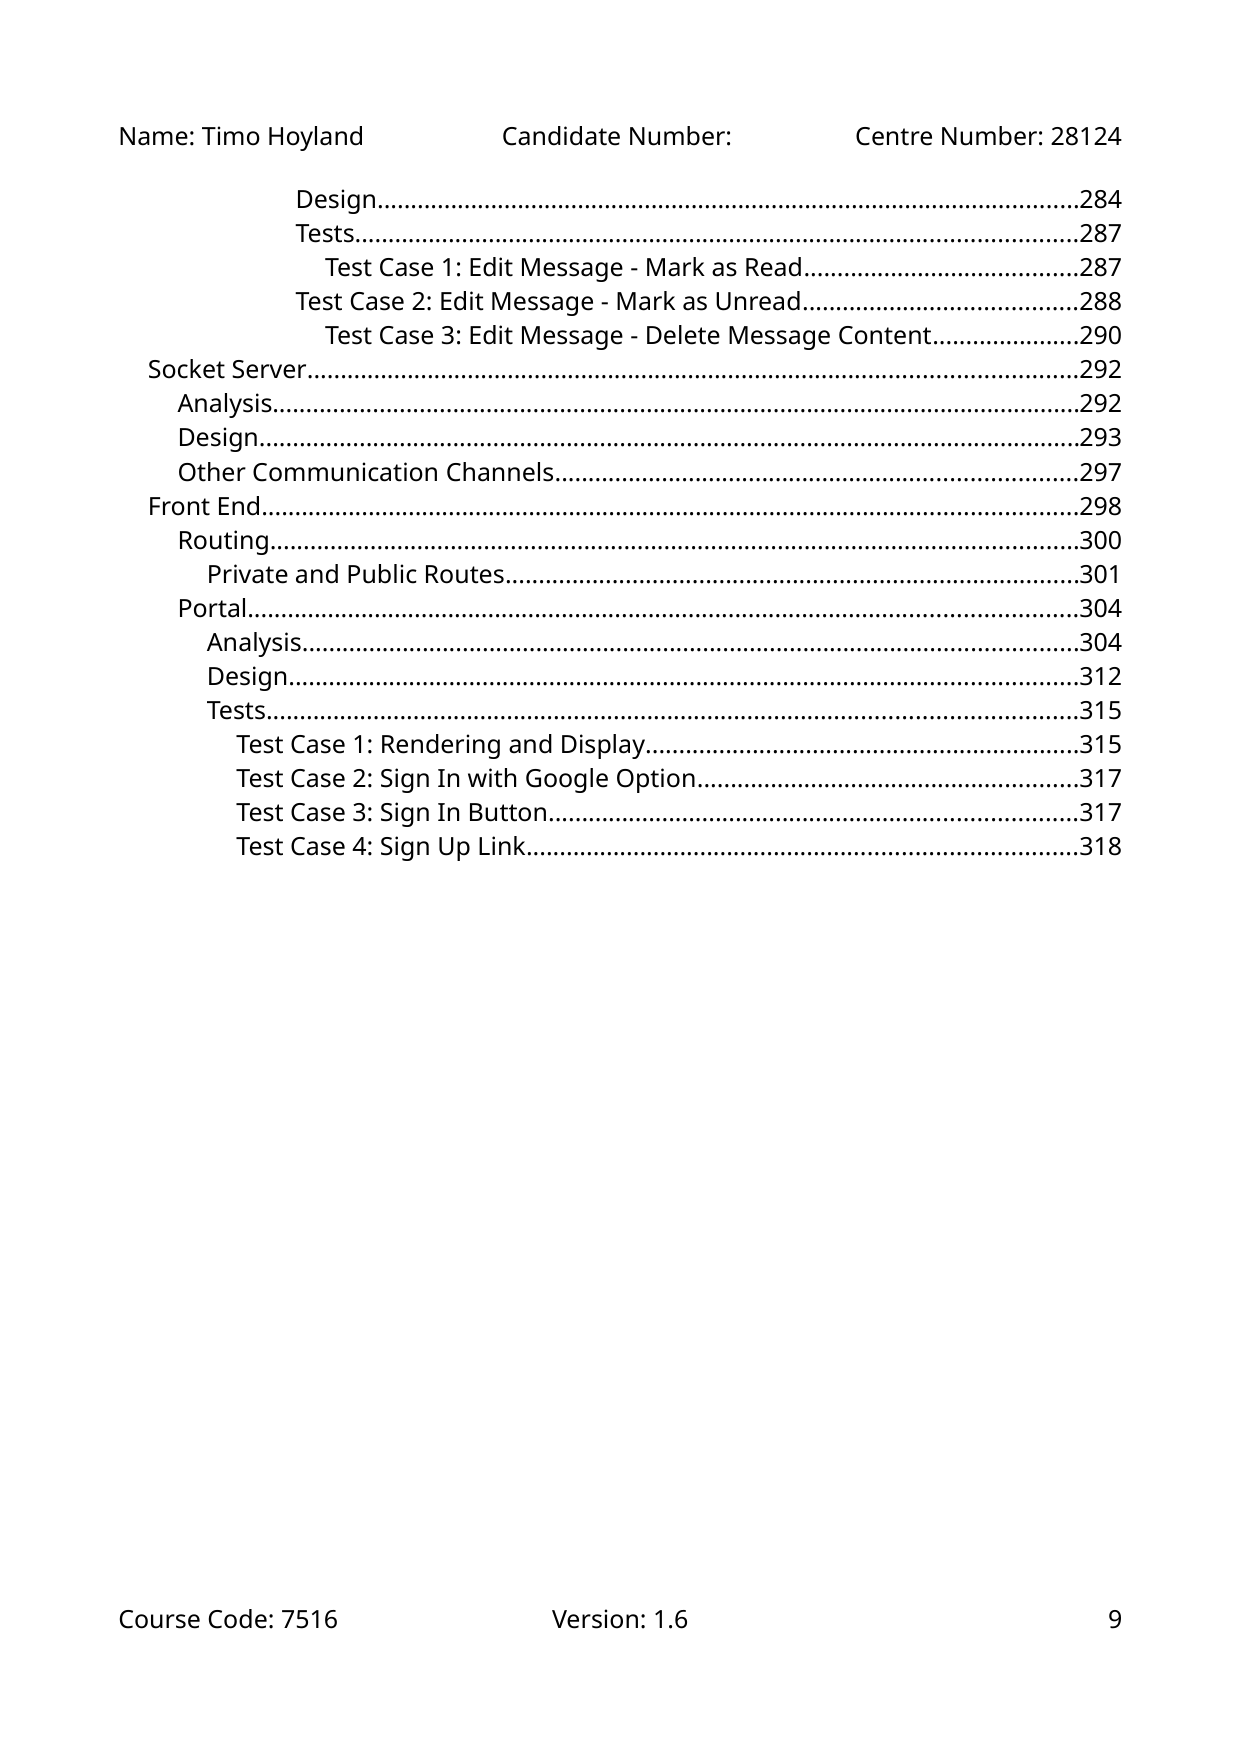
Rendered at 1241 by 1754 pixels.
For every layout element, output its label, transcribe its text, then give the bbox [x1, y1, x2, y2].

text Test Case 2: Sign In with Google Option 317 [236, 761, 1122, 795]
text Design 284 [295, 182, 1122, 216]
text Design 293 [177, 420, 1122, 454]
text Test Case 1: Rendering and Display 315 [236, 727, 1122, 761]
text Test Case 1: Edit Message - Mark as Read 287 [325, 250, 1122, 284]
text Design 312 [207, 658, 1122, 693]
text Test Case 3: Sign In Button 317 [236, 795, 1122, 829]
text Portal 304 [177, 590, 1122, 624]
text Analysis 292 [177, 386, 1122, 420]
text Routing 300 [177, 522, 1122, 556]
text Test Case 4: Sign Up Link 318 [236, 829, 1122, 863]
text Private and Public Routes 301 [207, 556, 1122, 590]
text Test Case 3: Edit Message - Delete Message Content 290 [325, 318, 1122, 352]
text Socket Server 292 [148, 352, 1122, 386]
text Tests 315 [207, 693, 1122, 727]
text Front End 298 [148, 488, 1122, 522]
text Analysis 304 [207, 624, 1122, 658]
text Tests 287 [295, 216, 1122, 250]
text Other Communication Channels 297 [177, 454, 1122, 488]
text Test Case 2: Edit Message - Mark as Unread 288 [295, 284, 1122, 318]
